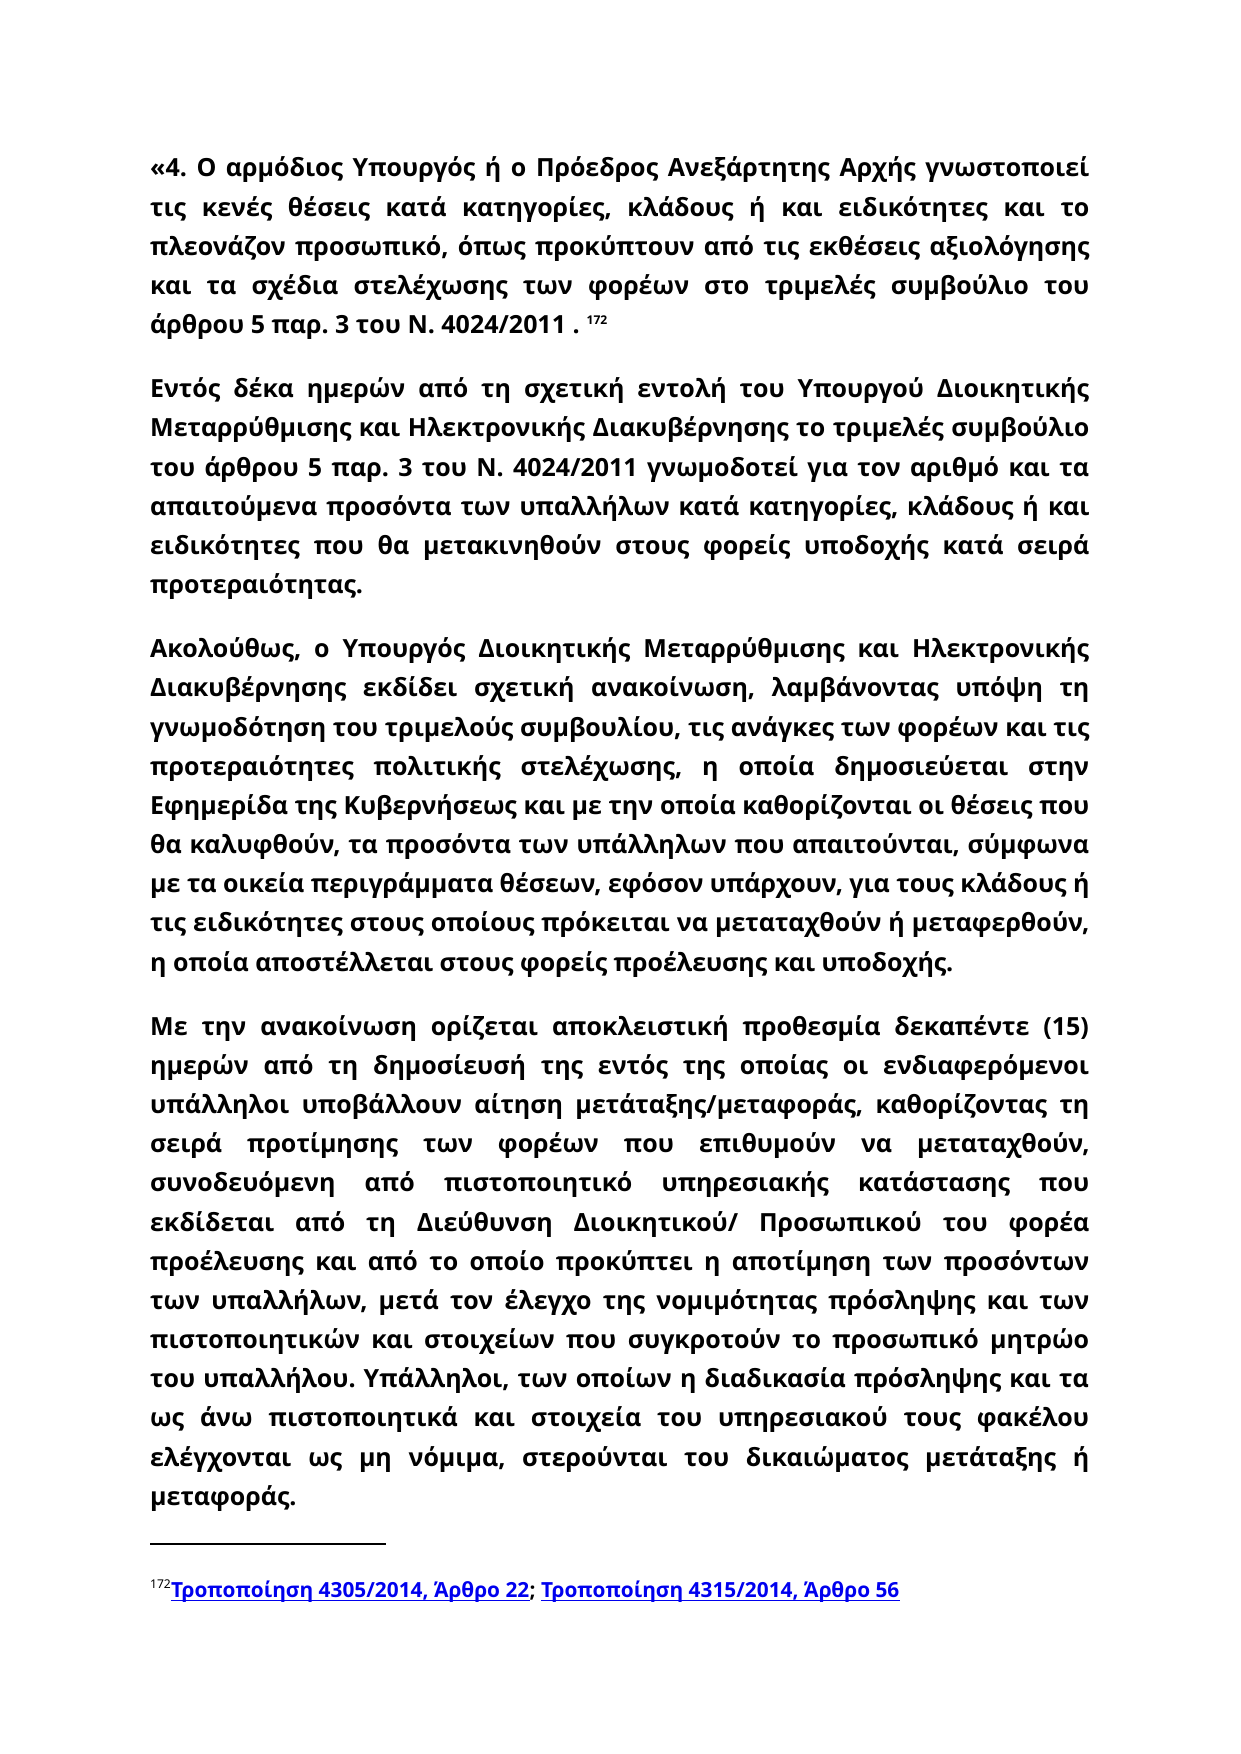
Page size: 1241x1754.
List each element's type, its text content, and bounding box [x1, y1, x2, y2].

text Τροποποίηση 4305/2014, Άρθρο 22; Τροποποίηση 4315/2014, Άρθρο 56 [150, 1576, 1090, 1604]
text «4. Ο αρμόδιος Υπουργός ή ο Πρόεδρος Ανεξάρτητης Αρχής γνωστοποιεί τις κενές θέσεις κατά κατηγορίες, κλάδους ή και ειδικότητες και το πλεονάζον προσωπικό, όπως προκύπτουν από τις εκθέσεις αξιολόγησης και τα σχέδια στελέχωσης των φορέων στο τριμελές συμβούλιο του άρθρου 5 παρ. 3 του Ν. 4024/2011 . [150, 150, 1090, 341]
text Ακολούθως, ο Υπουργός Διοικητικής Μεταρρύθμισης και Ηλεκτρονικής Διακυβέρνησης εκδίδει σχετική ανακοίνωση, λαμβάνοντας υπόψη τη γνωμοδότηση του τριμελούς συμβουλίου, τις ανάγκες των φορέων και τις προτεραιότητες πολιτικής στελέχωσης, η οποία δημοσιεύεται στην Εφημερίδα της Κυβερνήσεως και με την οποία καθορίζονται οι θέσεις που θα καλυφθούν, τα προσόντα των υπάλληλων που απαιτούνται, σύμφωνα με τα οικεία περιγράμματα θέσεων, εφόσον υπάρχουν, για τους κλάδους ή τις ειδικότητες στους οποίους πρόκειται να μεταταχθούν ή μεταφερθούν, η οποία αποστέλλεται στους φορείς προέλευσης και υποδοχής. [150, 631, 1090, 978]
text Εντός δέκα ημερών από τη σχετική εντολή του Υπουργού Διοικητικής Μεταρρύθμισης και Ηλεκτρονικής Διακυβέρνησης το τριμελές συμβούλιο του άρθρου 5 παρ. 3 του Ν. 4024/2011 γνωμοδοτεί για τον αριθμό και τα απαιτούμενα προσόντα των υπαλλήλων κατά κατηγορίες, κλάδους ή και ειδικότητες που θα μετακινηθούν στους φορείς υποδοχής κατά σειρά προτεραιότητας. [150, 371, 1090, 601]
text Με την ανακοίνωση ορίζεται αποκλειστική προθεσμία δεκαπέντε (15) ημερών από τη δημοσίευσή της εντός της οποίας οι ενδιαφερόμενοι υπάλληλοι υποβάλλουν αίτηση μετάταξης/μεταφοράς, καθορίζοντας τη σειρά προτίμησης των φορέων που επιθυμούν να μεταταχθούν, συνοδευόμενη από πιστοποιητικό υπηρεσιακής κατάστασης που εκδίδεται από τη Διεύθυνση Διοικητικού/ Προσωπικού του φορέα προέλευσης και από το οποίο προκύπτει η αποτίμηση των προσόντων των υπαλλήλων, μετά τον έλεγχο της νομιμότητας πρόσληψης και των πιστοποιητικών και στοιχείων που συγκροτούν το προσωπικό μητρώο του υπαλλήλου. Υπάλληλοι, των οποίων η διαδικασία πρόσληψης και τα ως άνω πιστοποιητικά και στοιχεία του υπηρεσιακού τους φακέλου ελέγχονται ως μη νόμιμα, στερούνται του δικαιώματος μετάταξης ή μεταφοράς. [150, 1008, 1090, 1512]
